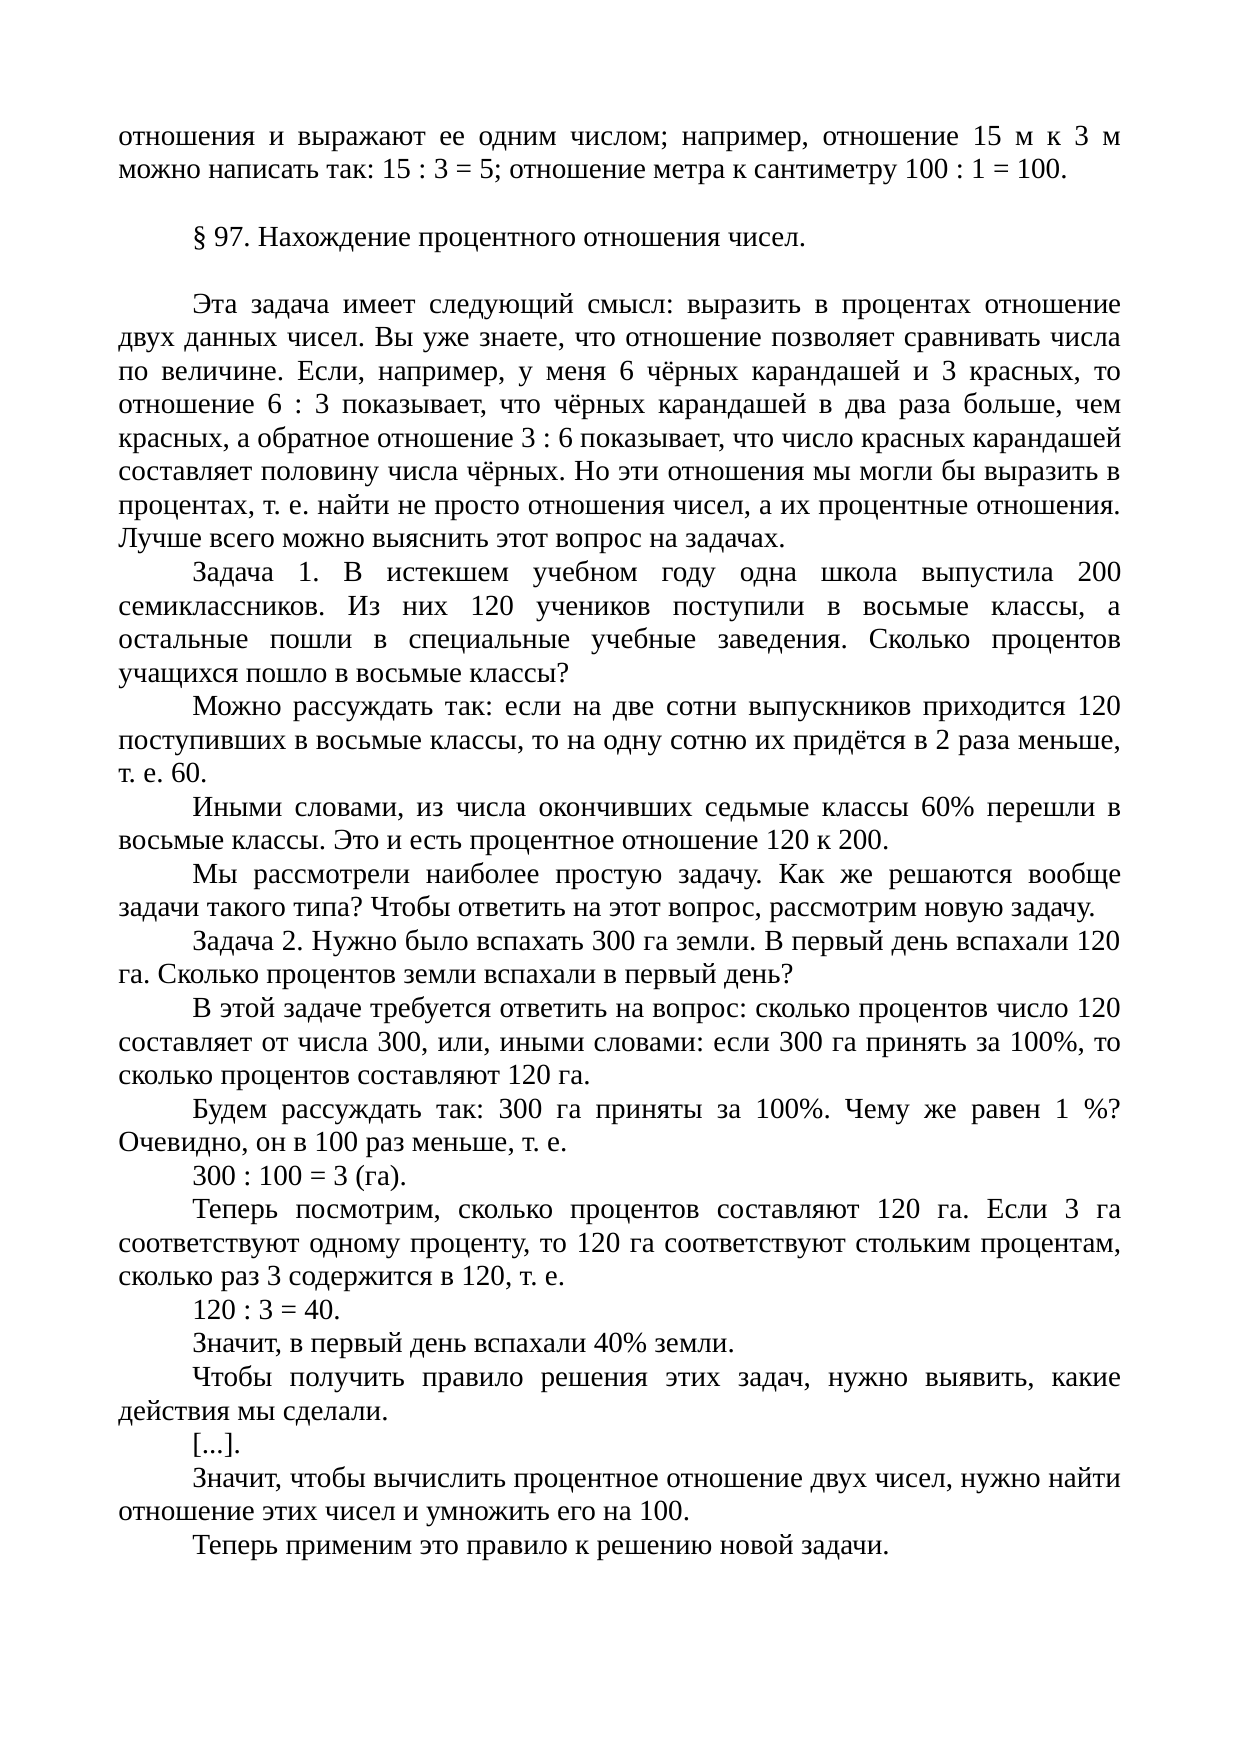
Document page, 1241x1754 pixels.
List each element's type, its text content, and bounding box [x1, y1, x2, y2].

text Эта задача имеет следующий смысл: выразить в процентах отношение двух данных чисел. Вы уже знаете, что отношение позволяет сравнивать числа по величине. Если, например, у меня 6 чёрных карандашей и 3 красных, то отношение 6 : 3 показывает, что чёрных карандашей в два раза больше, чем красных, а обратное отношение 3 : 6 показывает, что число красных карандашей составляет половину числа чёрных. Но эти отношения мы могли бы выразить в процентах, т. е. найти не просто отношения чисел, а их процентные отношения. Лучше всего можно выяснить этот вопрос на задачах. [118, 286, 1122, 554]
text 300 : 100 = 3 (га). [118, 1158, 1122, 1191]
text Чтобы получить правило решения этих задач, нужно выявить, какие действия мы сделали. [118, 1359, 1122, 1426]
text отношения и выражают ее одним числом; например, отношение 15 м к 3 м можно написать так: 15 : 3 = 5; отношение метра к сантиметру 100 : 1 = 100. [118, 118, 1122, 185]
text В этой задаче требуется ответить на вопрос: сколько процентов число 120 составляет от числа 300, или, иными словами: если 300 га принять за 100%, то сколько процентов составляют 120 га. [118, 990, 1122, 1091]
text Теперь применим это правило к решению новой задачи. [118, 1527, 1122, 1560]
text 120 : 3 = 40. [118, 1292, 1122, 1326]
text Задача 2. Нужно было вспахать 300 га земли. В первый день вспахали 120 га. Сколько процентов земли вспахали в первый день? [118, 923, 1122, 990]
text Значит, чтобы вычислить процентное отношение двух чисел, нужно найти отношение этих чисел и умножить его на 100. [118, 1460, 1122, 1527]
text Задача 1. В истекшем учебном году одна школа выпустила 200 семиклассников. Из них 120 учеников поступили в восьмые классы, а остальные пошли в специальные учебные заведения. Сколько процентов учащихся пошло в восьмые классы? [118, 554, 1122, 688]
text Иными словами, из числа окончивших седьмые классы 60% перешли в восьмые классы. Это и есть процентное отношение 120 к 200. [118, 789, 1122, 856]
text Мы рассмотрели наиболее простую задачу. Как же решаются вообще задачи такого типа? Чтобы ответить на этот вопрос, рассмотрим новую задачу. [118, 856, 1122, 923]
text Будем рассуждать так: 300 га приняты за 100%. Чему же равен 1 %? Очевидно, он в 100 раз меньше, т. е. [118, 1091, 1122, 1158]
text Можно рассуждать так: если на две сотни выпускников приходится 120 поступивших в восьмые классы, то на одну сотню их придётся в 2 раза меньше, т. е. 60. [118, 688, 1122, 789]
text § 97. Нахождение процентного отношения чисел. [118, 219, 1122, 252]
text Теперь посмотрим, сколько процентов составляют 120 га. Если 3 га соответствуют одному проценту, то 120 га соответствуют стольким процентам, сколько раз 3 содержится в 120, т. е. [118, 1191, 1122, 1292]
text Значит, в первый день вспахали 40% земли. [118, 1326, 1122, 1359]
text [...]. [118, 1426, 1122, 1460]
